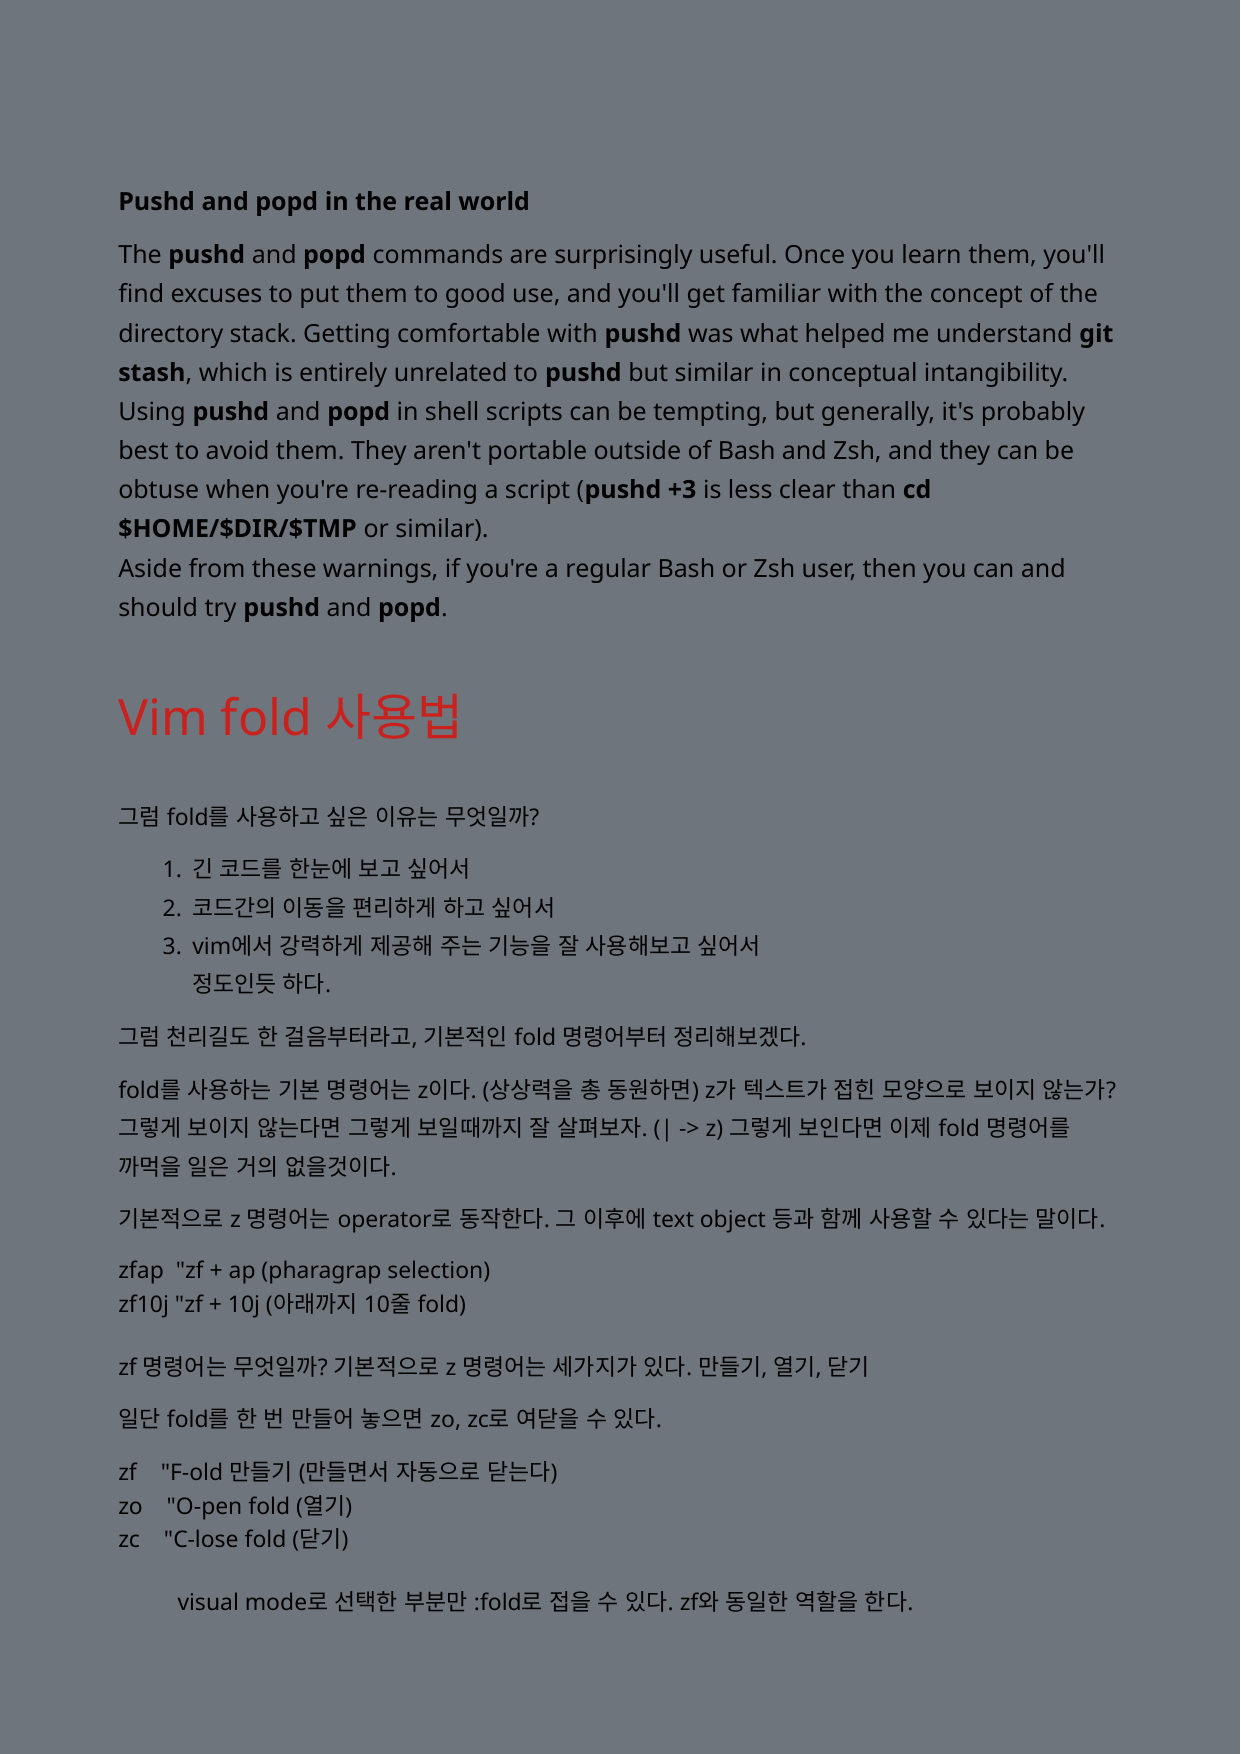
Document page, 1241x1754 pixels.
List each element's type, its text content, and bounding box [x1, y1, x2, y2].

text zfap "zf + ap (pharagrap selection) [118, 1254, 1122, 1286]
text zf 명령어는 무엇일까? 기본적으로 z 명령어는 세가지가 있다. 만들기, 열기, 닫기 [118, 1348, 1122, 1382]
text The pushd and popd commands are surprisingly useful. Once you learn them, you'll find excuses to put them to good use, and you'll get familiar with the concept of the directory stack. Getting comfortable with pushd was what helped me understand git stash, which is entirely unrelated to pushd but similar in conceptual intangibility. [118, 237, 1122, 388]
text visual mode로 선택한 부분만 :fold로 접을 수 있다. zf와 동일한 역할을 한다. [177, 1584, 1063, 1617]
text fold를 사용하는 기본 명령어는 z이다. (상상력을 총 동원하면) z가 텍스트가 접힌 모양으로 보이지 않는가? 그렇게 보이지 않는다면 그렇게 보일때까지 잘 살펴보자. (| -> z) 그렇게 보인다면 이제 fold 명령어를 까먹을 일은 거의 없을것이다. [118, 1072, 1122, 1182]
list vim에서 강력하게 제공해 주는 기능을 잘 사용해보고 싶어서 정도인듯 하다. [162, 928, 1122, 999]
text 기본적으로 z 명령어는 operator로 동작한다. 그 이후에 text object 등과 함께 사용할 수 있다는 말이다. [118, 1201, 1122, 1235]
text 일단 fold를 한 번 만들어 놓으면 zo, zc로 여닫을 수 있다. [118, 1401, 1122, 1434]
text zo "O-pen fold (열기) [118, 1487, 1122, 1521]
text Aside from these warnings, if you're a regular Bash or Zsh user, then you can and should try pushd and popd. [118, 550, 1122, 623]
list 긴 코드를 한눈에 보고 싶어서 [162, 851, 1122, 884]
text 그럼 천리길도 한 걸음부터라고, 기본적인 fold 명령어부터 정리해보겠다. [118, 1019, 1122, 1052]
text Using pushd and popd in shell scripts can be tempting, but generally, it's probably best to avoid them. They aren't portable outside of Bash and Zsh, and they can be obtuse when you're re-reading a script (pushd +3 is less clear than cd $HOME/$DIR/$TMP or similar). [118, 393, 1122, 545]
subtitle Pushd and popd in the real world [118, 183, 1122, 218]
text zf10j "zf + 10j (아래까지 10줄 fold) [118, 1286, 1122, 1319]
text zc "C-lose fold (닫기) [118, 1521, 1122, 1554]
text zf "F-old 만들기 (만들면서 자동으로 닫는다) [118, 1454, 1122, 1487]
text 그럼 fold를 사용하고 싶은 이유는 무엇일까? [118, 798, 1122, 832]
text Vim fold 사용법 [118, 677, 1122, 750]
list 코드간의 이동을 편리하게 하고 싶어서 [162, 889, 1122, 923]
